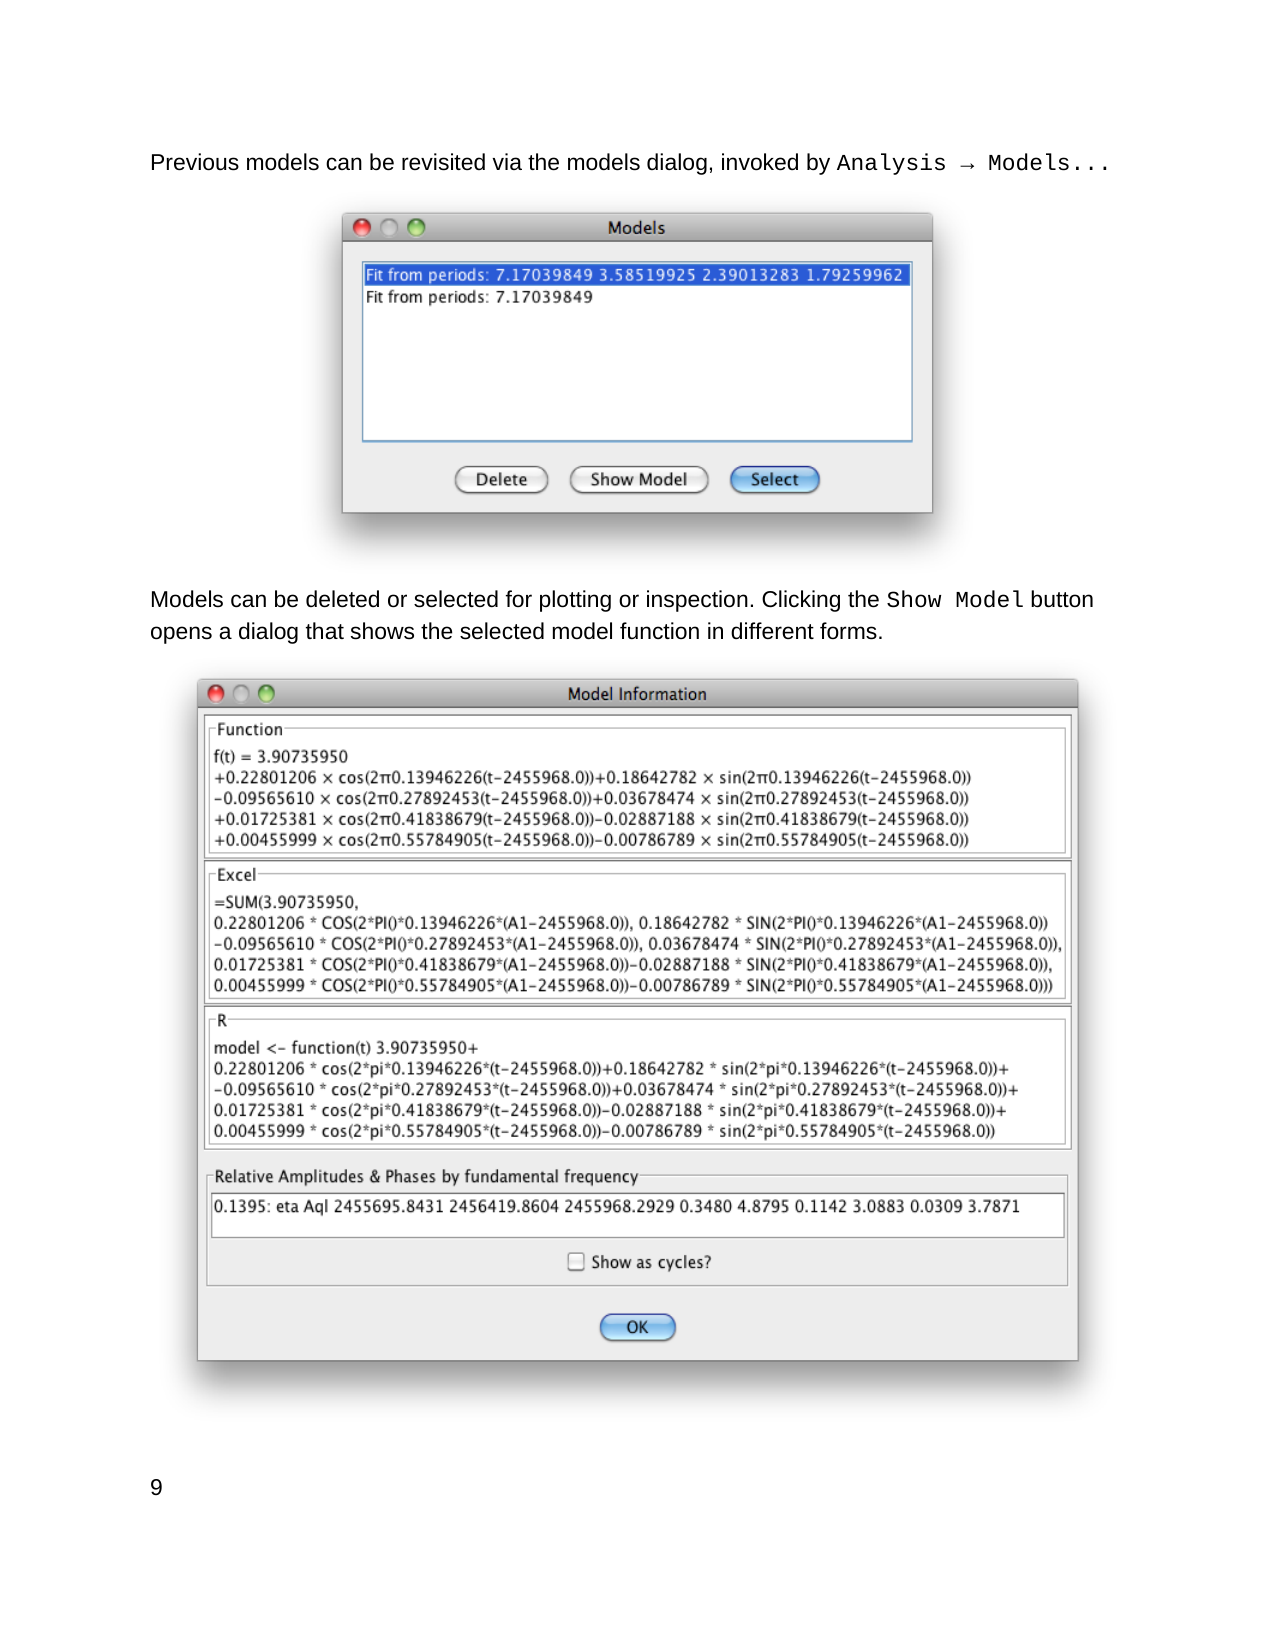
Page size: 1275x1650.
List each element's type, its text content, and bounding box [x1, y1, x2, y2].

text Previous models can be revisited via the models dialog, invoked by Analysis → Models... [150, 150, 1125, 178]
picture [150, 647, 1125, 1432]
picture [291, 181, 984, 584]
text Models can be deleted or selected for plotting or inspection. Clicking the Show Model button opens a dialog that shows the selected model function in different forms. [150, 587, 1125, 644]
